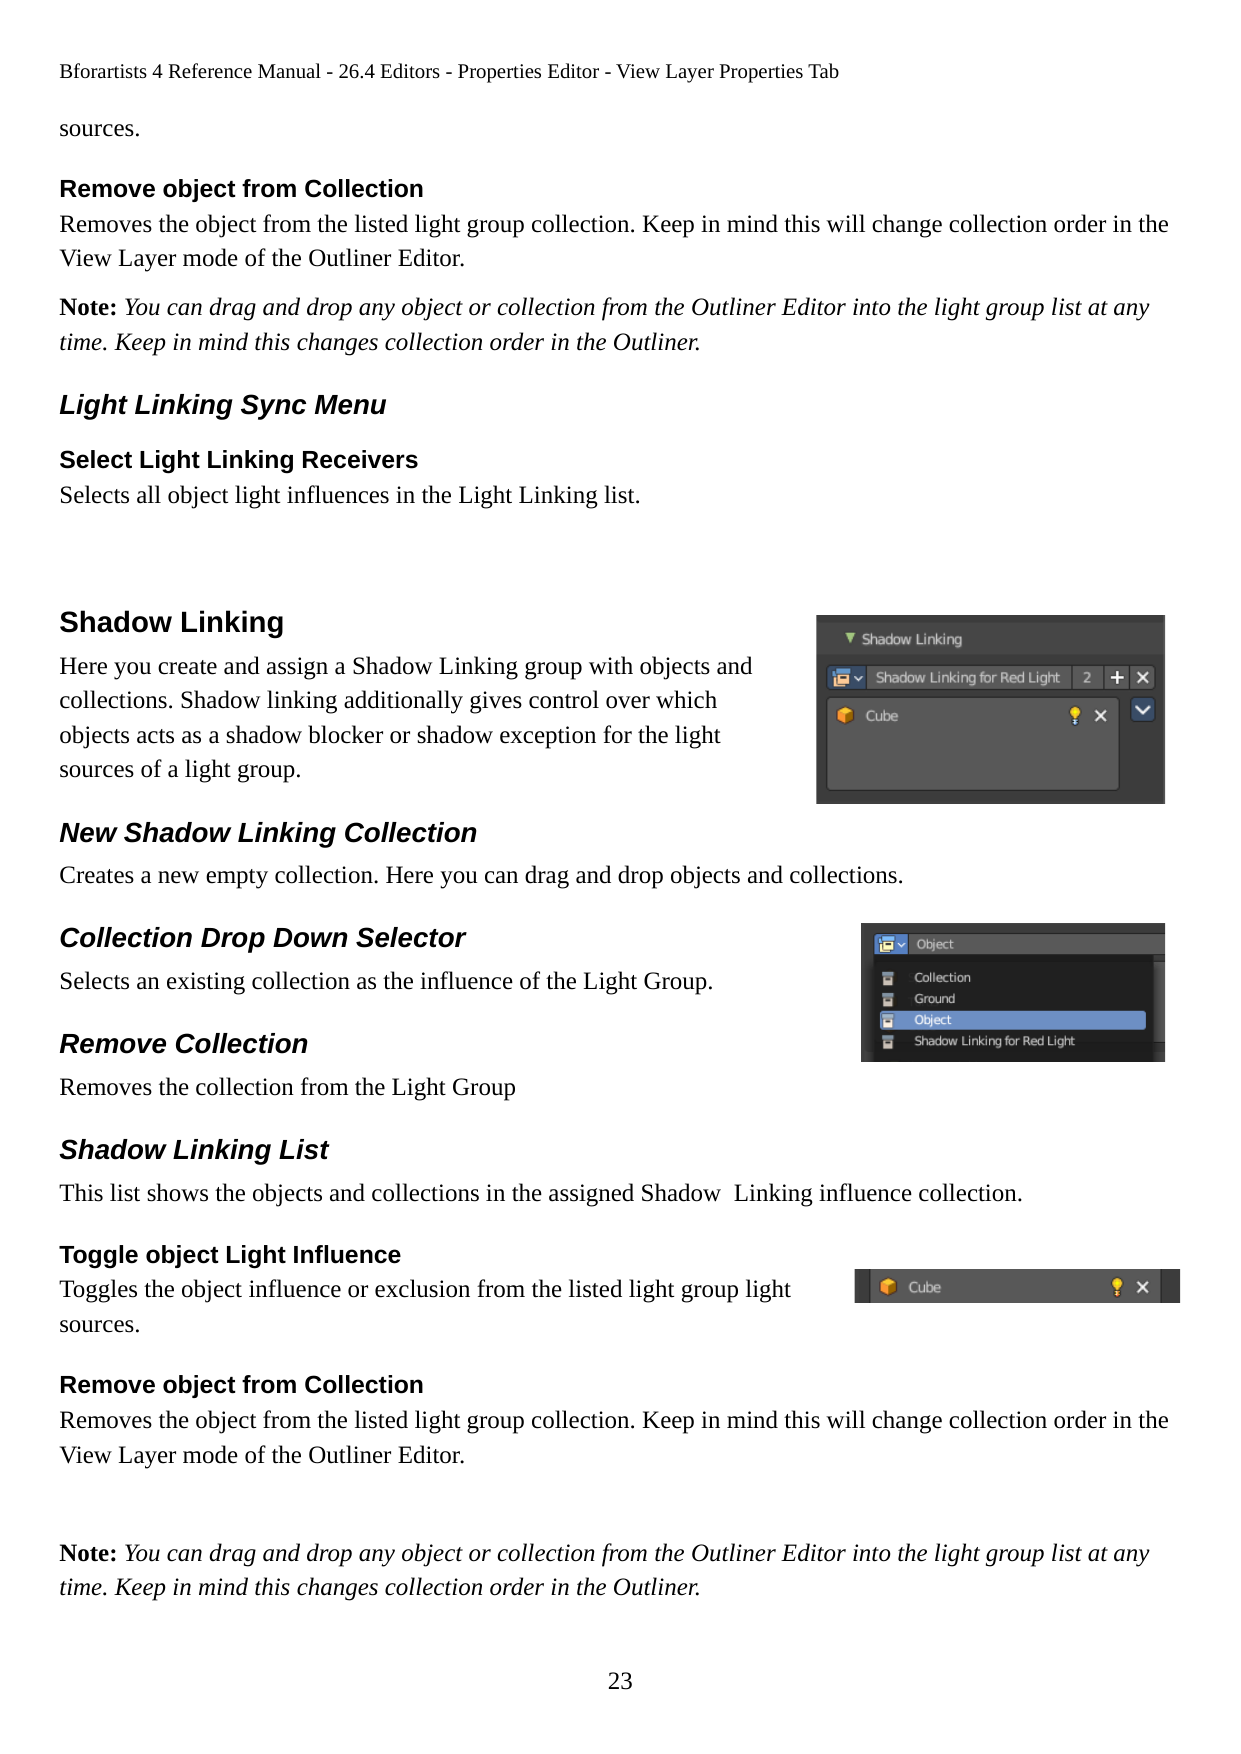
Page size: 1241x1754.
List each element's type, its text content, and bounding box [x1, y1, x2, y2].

picture [861, 923, 1166, 1062]
picture [816, 615, 1166, 804]
subtitle Shadow Linking List [59, 1134, 1181, 1166]
subtitle Remove object from Collection [59, 174, 1181, 203]
subtitle Remove Collection [59, 1028, 861, 1060]
picture [854, 1269, 1181, 1303]
text Removes the collection from the Light Group [59, 1072, 1181, 1101]
subtitle New Shadow Linking Collection [59, 816, 1181, 848]
text Here you create and assign a Shadow Linking group with objects and collections. Shadow linking additionally gives control over which objects acts as a shadow blocker or shadow exception for the light sources of a light group. [59, 651, 816, 783]
text Note: You can drag and drop any object or collection from the Outliner Editor into the light group list at any time. Keep in mind this changes collection order in the Outliner. [59, 292, 1181, 356]
text Toggles the object influence or exclusion from the listed light group light sources. [59, 1274, 1181, 1338]
subtitle Toggle object Light Influence [59, 1240, 1181, 1268]
subtitle Shadow Linking [59, 605, 1181, 638]
text Note: You can drag and drop any object or collection from the Outliner Editor into the light group list at any time. Keep in mind this changes collection order in the Outliner. [59, 1538, 1181, 1601]
text This list shows the objects and collections in the assigned Shadow Linking influence collection. [59, 1178, 1181, 1207]
subtitle Light Linking Sync Menu [59, 388, 1181, 420]
subtitle Collection Drop Down Selector [59, 922, 1181, 954]
subtitle [1166, 1028, 1181, 1060]
text Creates a new empty collection. Here you can drag and drop objects and collections. [59, 860, 1181, 889]
subtitle Remove object from Collection [59, 1371, 1181, 1399]
text Removes the object from the listed light group collection. Keep in mind this will change collection order in the View Layer mode of the Outliner Editor. [59, 1405, 1181, 1468]
text sources. [59, 113, 1181, 141]
text Selects an existing collection as the influence of the Light Group. [59, 966, 861, 995]
text Selects all object light influences in the Light Linking list. [59, 480, 1181, 509]
text Removes the object from the listed light group collection. Keep in mind this will change collection order in the View Layer mode of the Outliner Editor. [59, 209, 1181, 272]
subtitle Select Light Linking Receivers [59, 445, 1181, 474]
